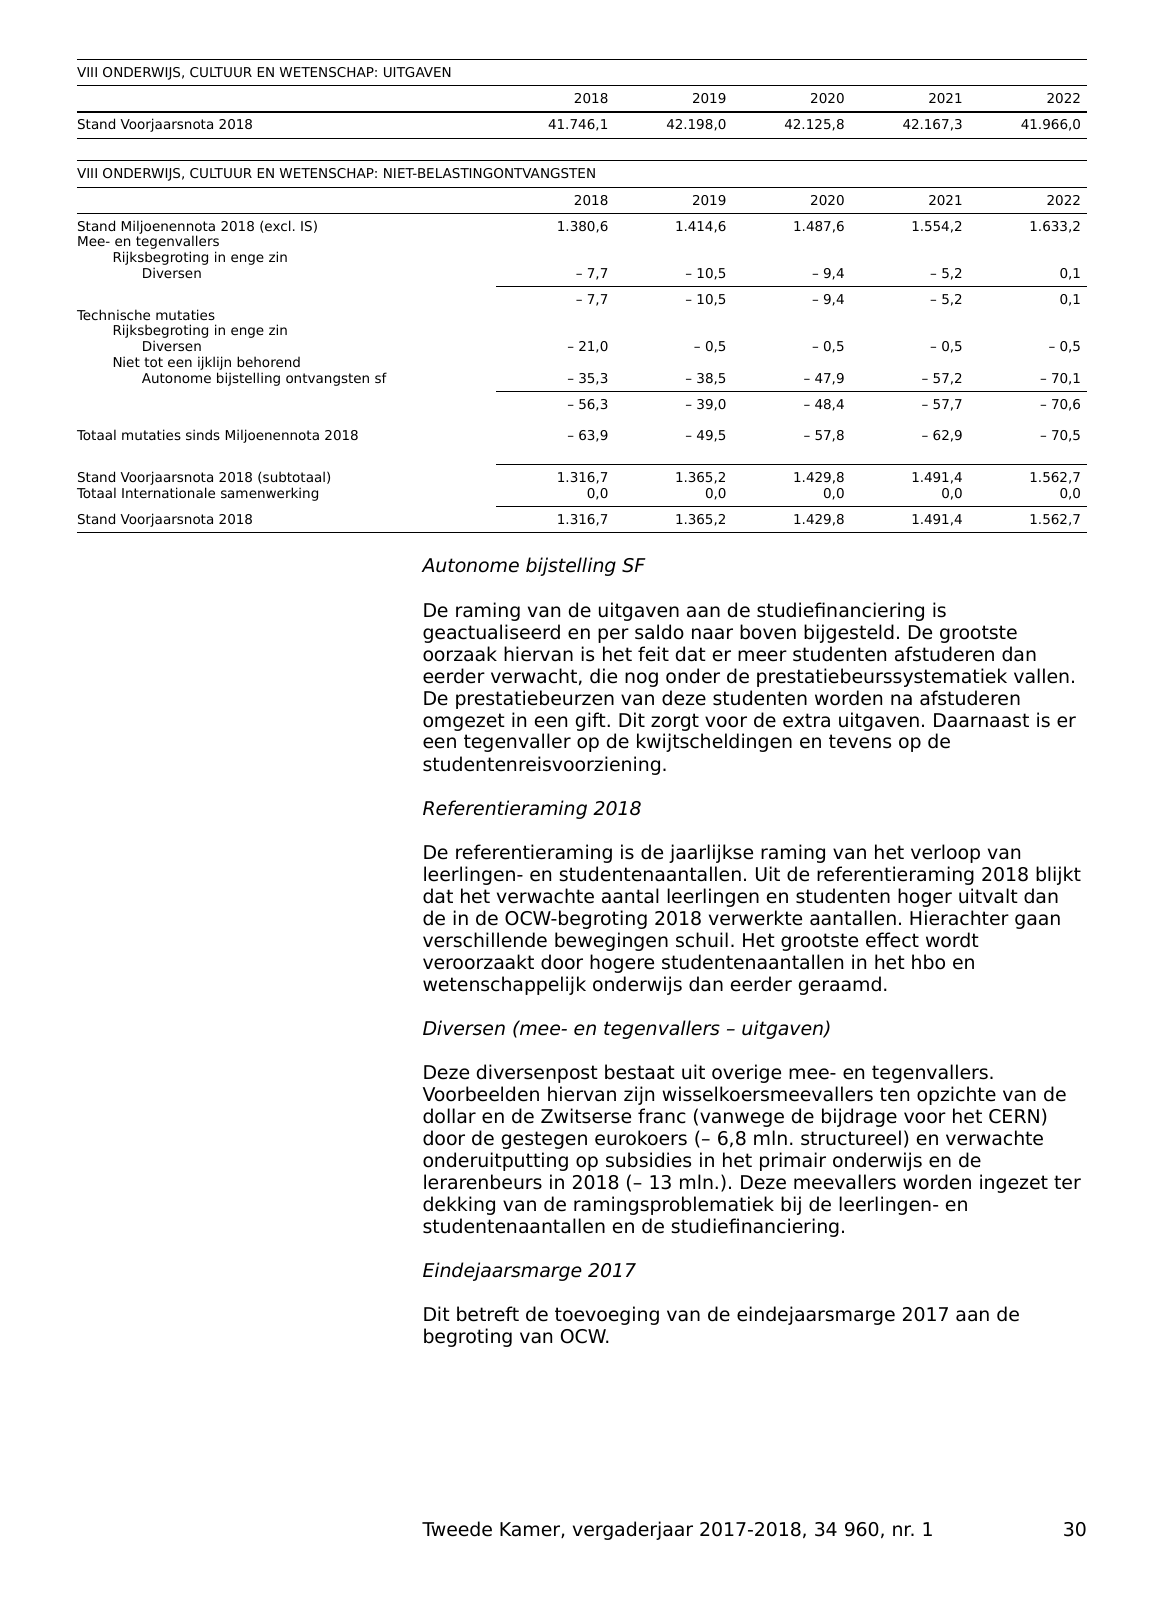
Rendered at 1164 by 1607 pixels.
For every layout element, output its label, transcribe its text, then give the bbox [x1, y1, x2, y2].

table_cell [614, 355, 732, 370]
table_cell Totaal mutaties sinds Miljoenennota 2018 [77, 428, 496, 444]
table_cell [77, 391, 106, 412]
table_cell 1.562,7 [969, 507, 1087, 532]
text De referentieraming is de jaarlijkse raming van het verloop van leerlingen- en studentenaantallen. Uit de referentieraming 2018 blijkt dat het verwachte aantal leerlingen en studenten hoger uitvalt dan de in de OCW-begroting 2018 verwerkte aantallen. Hierachter gaan verschillende bewegingen schuil. Het grootste effect wordt veroorzaakt door hogere studentenaantallen in het hbo en wetenschappelijk onderwijs dan eerder geraamd. [422, 842, 1087, 996]
table_cell 1.316,7 [496, 507, 614, 532]
table_cell [614, 234, 732, 250]
table_cell [77, 339, 106, 355]
table_cell – 57,2 [850, 370, 968, 391]
table_cell 2018 [496, 188, 614, 213]
table_cell [77, 188, 496, 213]
table_cell [614, 323, 732, 339]
table_cell Totaal Internationale samenwerking [77, 486, 496, 506]
table_cell [496, 234, 614, 250]
table_cell 42.167,3 [850, 113, 968, 137]
table_cell [136, 412, 496, 428]
table_cell – 10,5 [614, 266, 732, 286]
table_cell – 38,5 [614, 370, 732, 391]
table_cell – 0,5 [969, 339, 1087, 355]
table_cell [614, 412, 732, 428]
table_cell – 0,5 [850, 339, 968, 355]
table_cell [77, 286, 106, 307]
table_cell 1.414,6 [614, 214, 732, 234]
table_cell [106, 412, 136, 428]
subtitle Autonome bijstelling SF [422, 555, 1087, 577]
table_cell 1.554,2 [850, 214, 968, 234]
table_cell [77, 266, 106, 286]
table_cell [106, 444, 136, 464]
table_cell [732, 323, 850, 339]
table_header VIII ONDERWIJS, CULTUUR EN WETENSCHAP: UITGAVEN [77, 60, 1087, 85]
table_cell [969, 308, 1087, 323]
table_cell [106, 391, 136, 412]
table_cell [850, 444, 968, 464]
table_cell [77, 355, 106, 370]
table_cell 1.491,4 [850, 465, 968, 486]
table_cell 1.365,2 [614, 465, 732, 486]
table_cell 41.746,1 [496, 113, 614, 137]
table_cell 2020 [732, 86, 850, 111]
table_cell 41.966,0 [969, 113, 1087, 137]
table_cell – 39,0 [614, 392, 732, 412]
subtitle Referentieraming 2018 [422, 798, 1087, 819]
table_cell 1.365,2 [614, 507, 732, 532]
table_cell 0,0 [850, 486, 968, 506]
text Dit betreft de toevoeging van de eindejaarsmarge 2017 aan de begroting van OCW. [422, 1304, 1087, 1348]
table_cell 2021 [850, 188, 968, 213]
table_cell [732, 412, 850, 428]
table_cell 1.316,7 [496, 465, 614, 486]
table_cell [77, 444, 106, 464]
table_cell – 70,5 [969, 428, 1087, 444]
table_cell 1.429,8 [732, 507, 850, 532]
table_cell 42.198,0 [614, 113, 732, 137]
table_cell 0,1 [969, 266, 1087, 286]
table_cell – 21,0 [496, 339, 614, 355]
table_cell 2019 [614, 188, 732, 213]
table_cell – 47,9 [732, 370, 850, 391]
table_cell [850, 308, 968, 323]
table_cell – 0,5 [614, 339, 732, 355]
table_cell 0,0 [732, 486, 850, 506]
table_cell 2021 [850, 86, 968, 111]
table_cell – 9,4 [732, 266, 850, 286]
table_cell [732, 444, 850, 464]
table_cell [969, 234, 1087, 250]
table_cell [106, 266, 136, 286]
table_cell Diversen [136, 266, 496, 286]
table_header VIII ONDERWIJS, CULTUUR EN WETENSCHAP: NIET-BELASTINGONTVANGSTEN [77, 161, 1087, 187]
table_cell [969, 323, 1087, 339]
table_cell [614, 250, 732, 266]
table_cell [496, 355, 614, 370]
table_cell – 5,2 [850, 266, 968, 286]
table_cell [732, 308, 850, 323]
table_cell [496, 250, 614, 266]
table_cell 1.562,7 [969, 465, 1087, 486]
table_cell [732, 234, 850, 250]
table_cell – 70,6 [969, 392, 1087, 412]
table_cell [850, 323, 968, 339]
table_cell Mee- en tegenvallers [77, 234, 496, 250]
table_cell – 10,5 [614, 287, 732, 307]
table_cell – 7,7 [496, 266, 614, 286]
table_cell 2020 [732, 188, 850, 213]
subtitle Diversen (mee- en tegenvallers – uitgaven) [422, 1018, 1087, 1040]
table_cell Stand Miljoenennota 2018 (excl. IS) [77, 214, 496, 234]
table_cell – 56,3 [496, 392, 614, 412]
table_cell [969, 250, 1087, 266]
table_cell [77, 250, 106, 266]
table_cell [77, 370, 106, 391]
table_cell 1.487,6 [732, 214, 850, 234]
text De raming van de uitgaven aan de studiefinanciering is geactualiseerd en per saldo naar boven bijgesteld. De grootste oorzaak hiervan is het feit dat er meer studenten afstuderen dan eerder verwacht, die nog onder de prestatiebeurssystematiek vallen. De prestatiebeurzen van deze studenten worden na afstuderen omgezet in een gift. Dit zorgt voor de extra uitgaven. Daarnaast is er een tegenvaller op de kwijtscheldingen en tevens op de studentenreisvoorziening. [422, 599, 1087, 775]
table_cell Autonome bijstelling ontvangsten sf [136, 370, 496, 391]
table_cell 2018 [496, 86, 614, 111]
table_cell Rijksbegroting in enge zin [106, 250, 496, 266]
table_cell [969, 355, 1087, 370]
table_cell – 48,4 [732, 392, 850, 412]
table_cell – 57,7 [850, 392, 968, 412]
table_cell 1.380,6 [496, 214, 614, 234]
table_cell [77, 86, 496, 111]
table_cell [136, 391, 496, 412]
table_cell 0,0 [969, 486, 1087, 506]
table_cell 1.633,2 [969, 214, 1087, 234]
table_cell 0,0 [614, 486, 732, 506]
table_cell Technische mutaties [77, 308, 496, 323]
table_cell [850, 234, 968, 250]
table_cell 42.125,8 [732, 113, 850, 137]
table_cell [496, 308, 614, 323]
table_cell [732, 250, 850, 266]
table_cell [496, 323, 614, 339]
table_cell – 49,5 [614, 428, 732, 444]
table_cell – 5,2 [850, 287, 968, 307]
table_cell – 35,3 [496, 370, 614, 391]
table_cell Niet tot een ijklijn behorend [106, 355, 496, 370]
table_cell [136, 444, 496, 464]
table_cell [850, 355, 968, 370]
table_cell Rijksbegroting in enge zin [106, 323, 496, 339]
table_cell [850, 412, 968, 428]
table_cell [614, 308, 732, 323]
table_cell 1.429,8 [732, 465, 850, 486]
table_cell [732, 355, 850, 370]
table_cell – 7,7 [496, 287, 614, 307]
table_cell Stand Voorjaarsnota 2018 (subtotaal) [77, 464, 496, 486]
table_cell [496, 444, 614, 464]
table_cell Stand Voorjaarsnota 2018 [77, 113, 496, 137]
table_cell – 62,9 [850, 428, 968, 444]
table_cell – 57,8 [732, 428, 850, 444]
table_cell Stand Voorjaarsnota 2018 [77, 506, 496, 532]
table_cell – 70,1 [969, 370, 1087, 391]
table_cell [77, 412, 106, 428]
text Deze diversenpost bestaat uit overige mee- en tegenvallers. Voorbeelden hiervan zijn wisselkoersmeevallers ten opzichte van de dollar en de Zwitserse franc (vanwege de bijdrage voor het CERN) door de gestegen eurokoers (– 6,8 mln. structureel) en verwachte onderuitputting op subsidies in het primair onderwijs en de lerarenbeurs in 2018 (– 13 mln.). Deze meevallers worden ingezet ter dekking van de ramingsproblematiek bij de leerlingen- en studentenaantallen en de studiefinanciering. [422, 1062, 1087, 1238]
table_cell [969, 444, 1087, 464]
table_cell [106, 339, 136, 355]
table_cell [614, 444, 732, 464]
table_cell – 0,5 [732, 339, 850, 355]
subtitle Eindejaarsmarge 2017 [422, 1260, 1087, 1282]
table_cell 2019 [614, 86, 732, 111]
table_cell [850, 250, 968, 266]
table_cell [136, 286, 496, 307]
table_cell – 9,4 [732, 287, 850, 307]
table_cell 2022 [969, 188, 1087, 213]
table_cell 0,1 [969, 287, 1087, 307]
table_cell [496, 412, 614, 428]
table_cell [969, 412, 1087, 428]
table_cell [106, 370, 136, 391]
table_cell 0,0 [496, 486, 614, 506]
table_cell – 63,9 [496, 428, 614, 444]
table_cell 1.491,4 [850, 507, 968, 532]
table_cell 2022 [969, 86, 1087, 111]
table_cell [106, 286, 136, 307]
table_cell [77, 323, 106, 339]
table_cell Diversen [136, 339, 496, 355]
